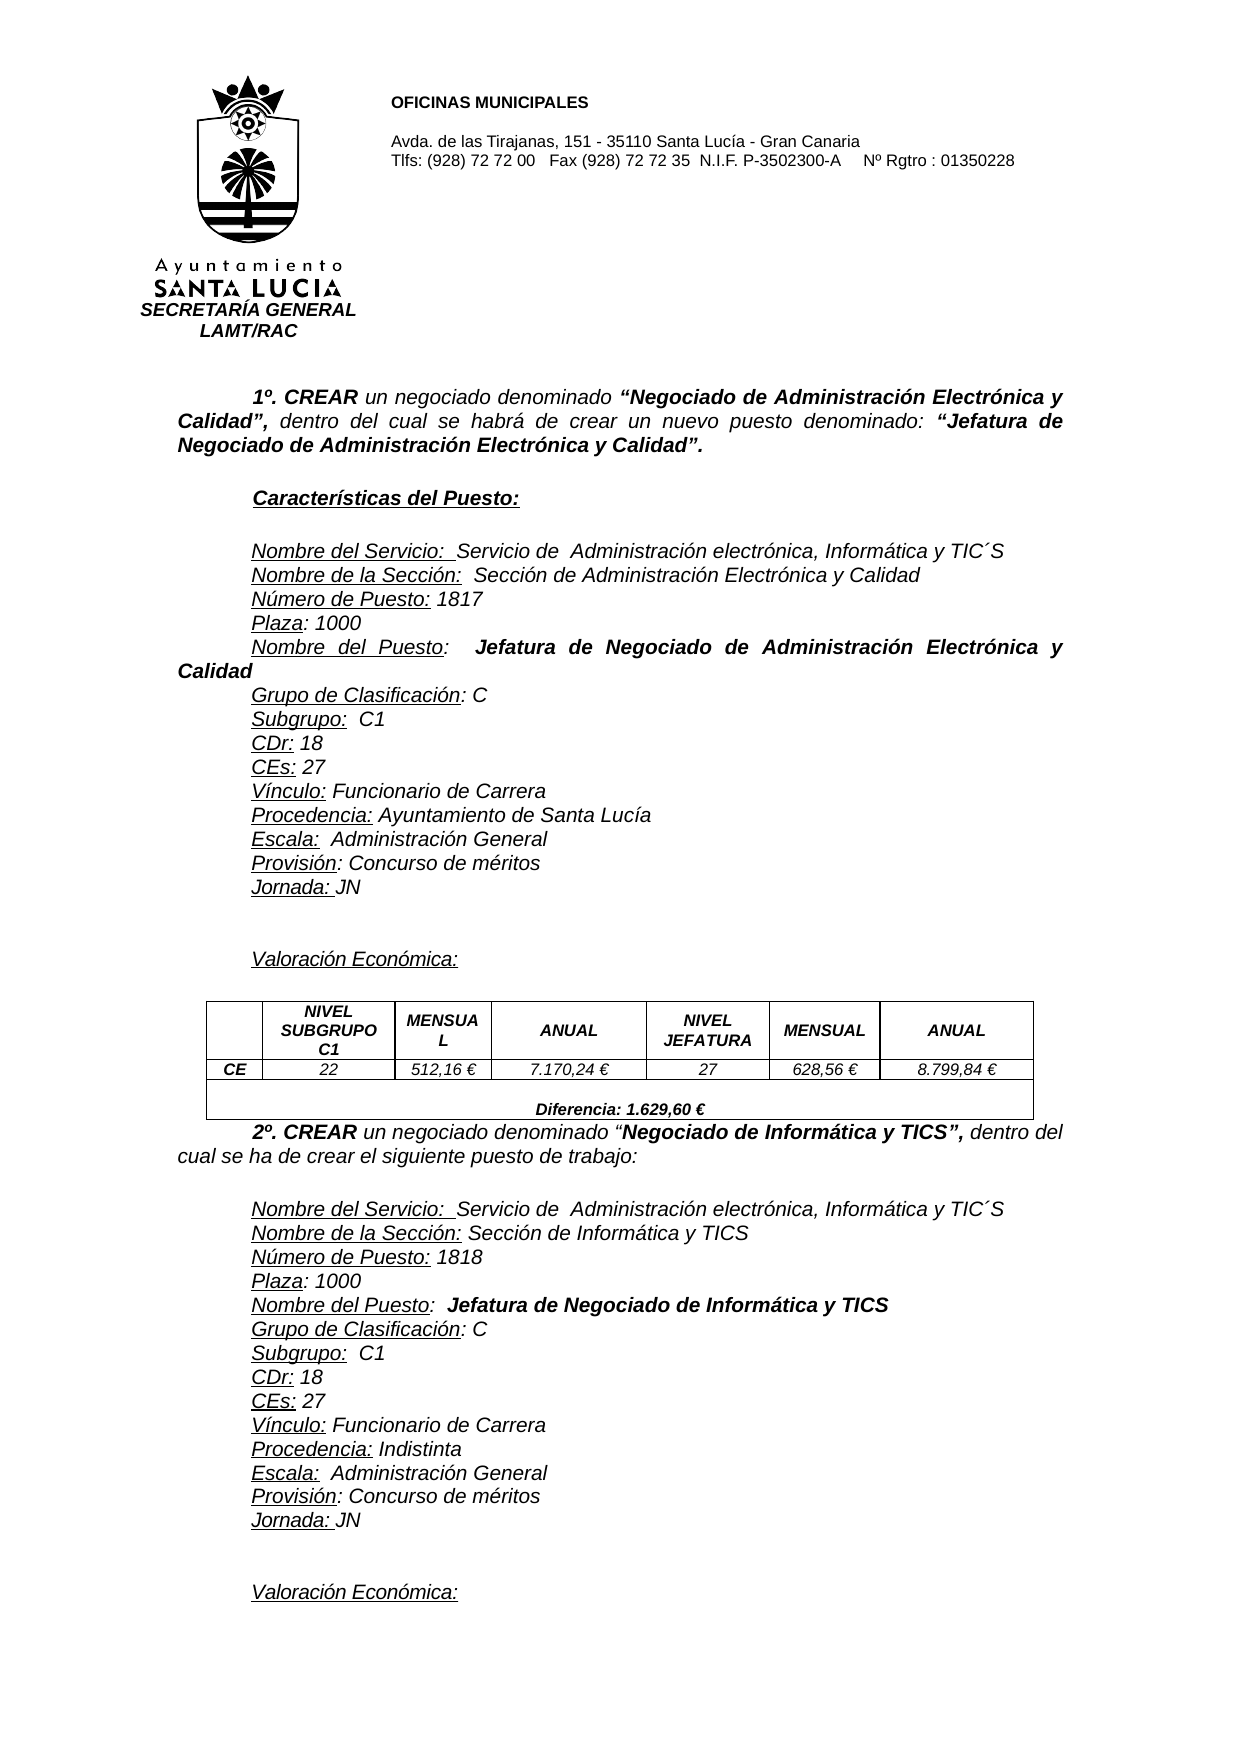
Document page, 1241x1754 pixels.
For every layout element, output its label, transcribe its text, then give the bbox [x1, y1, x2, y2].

table_header MENSUAL [396, 1002, 491, 1059]
text Características del Puesto: [177, 486, 1063, 510]
text Plaza: 1000 [177, 611, 1063, 635]
table_cell 628,56 € [770, 1060, 879, 1079]
text Provisión: Concurso de méritos [177, 851, 1063, 874]
text Subgrupo: C1 [177, 1341, 1063, 1364]
text Valoración Económica: [177, 946, 1063, 970]
text 1º. CREAR un negociado denominado “Negociado de Administración Electrónica y Calidad”, dentro del cual se habrá de crear un nuevo puesto denominado: “Jefatura de Negociado de Administración Electrónica y Calidad”. [177, 385, 1063, 457]
table_cell Diferencia: 1.629,60 € [207, 1080, 1033, 1119]
text Escala: Administración General [177, 1460, 1063, 1484]
text 2º. CREAR un negociado denominado “Negociado de Informática y TICS”, dentro del cual se ha de crear el siguiente puesto de trabajo: [177, 1077, 1063, 1168]
text Jornada: JN [177, 874, 1063, 898]
text Número de Puesto: 1818 [177, 1245, 1063, 1269]
text Plaza: 1000 [177, 1269, 1063, 1293]
text Grupo de Clasificación: C [177, 1317, 1063, 1341]
text Procedencia: Ayuntamiento de Santa Lucía [177, 803, 1063, 827]
table_header NIVEL SUBGRUPO C1 [263, 1002, 394, 1059]
text Grupo de Clasificación: C [177, 683, 1063, 707]
text Provisión: Concurso de méritos [177, 1484, 1063, 1508]
text Escala: Administración General [177, 827, 1063, 851]
table_cell CE [207, 1060, 262, 1079]
text Jornada: JN [177, 1508, 1063, 1532]
text Nombre del Puesto: Jefatura de Negociado de Administración Electrónica y Calidad [177, 635, 1063, 683]
table_header MENSUAL [770, 1002, 879, 1059]
table_cell 22 [263, 1060, 394, 1079]
table_cell 27 [647, 1060, 769, 1079]
text Valoración Económica: [177, 1580, 1063, 1604]
table_cell 7.170,24 € [492, 1060, 646, 1079]
text CDr: 18 [177, 1364, 1063, 1388]
text CDr: 18 [177, 731, 1063, 755]
table_header [207, 1002, 262, 1059]
text Nombre del Servicio: Servicio de Administración electrónica, Informática y TIC´S [177, 1197, 1063, 1221]
table_header ANUAL [492, 1002, 646, 1059]
table_cell 8.799,84 € [881, 1060, 1033, 1079]
text Nombre del Servicio: Servicio de Administración electrónica, Informática y TIC´S [177, 539, 1063, 563]
text Subgrupo: C1 [177, 707, 1063, 731]
table_cell 512,16 € [396, 1060, 491, 1079]
text Número de Puesto: 1817 [177, 587, 1063, 611]
text Procedencia: Indistinta [177, 1436, 1063, 1460]
table_header ANUAL [881, 1002, 1033, 1059]
table_header NIVEL JEFATURA [647, 1002, 769, 1059]
text Nombre del Puesto: Jefatura de Negociado de Informática y TICS [177, 1293, 1063, 1317]
text Vínculo: Funcionario de Carrera [177, 1412, 1063, 1436]
text CEs: 27 [177, 755, 1063, 779]
text CEs: 27 [177, 1388, 1063, 1412]
text Vínculo: Funcionario de Carrera [177, 779, 1063, 803]
text Nombre de la Sección: Sección de Administración Electrónica y Calidad [177, 563, 1063, 587]
text Nombre de la Sección: Sección de Informática y TICS [177, 1221, 1063, 1245]
